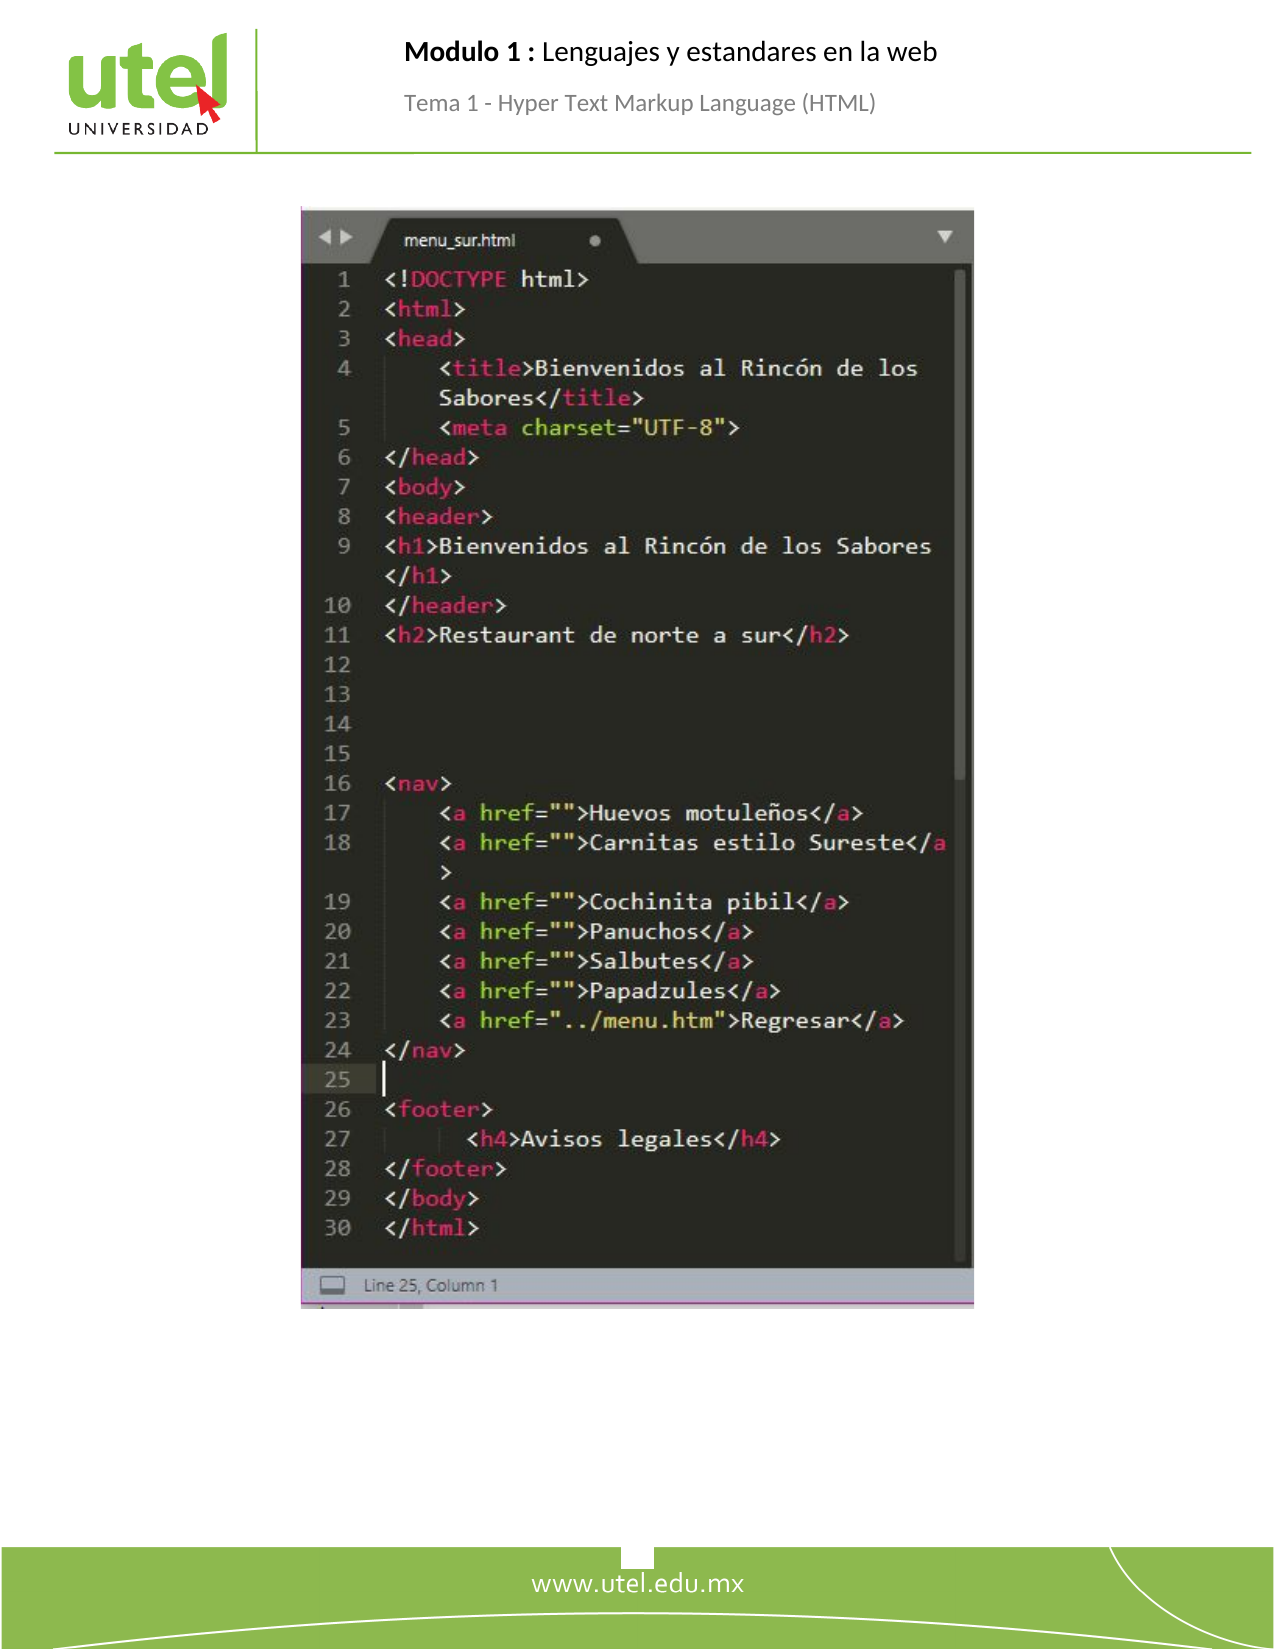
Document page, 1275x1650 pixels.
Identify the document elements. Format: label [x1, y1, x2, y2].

picture [67, 23, 228, 144]
picture [1, 1534, 1274, 1649]
picture [300, 206, 975, 1309]
